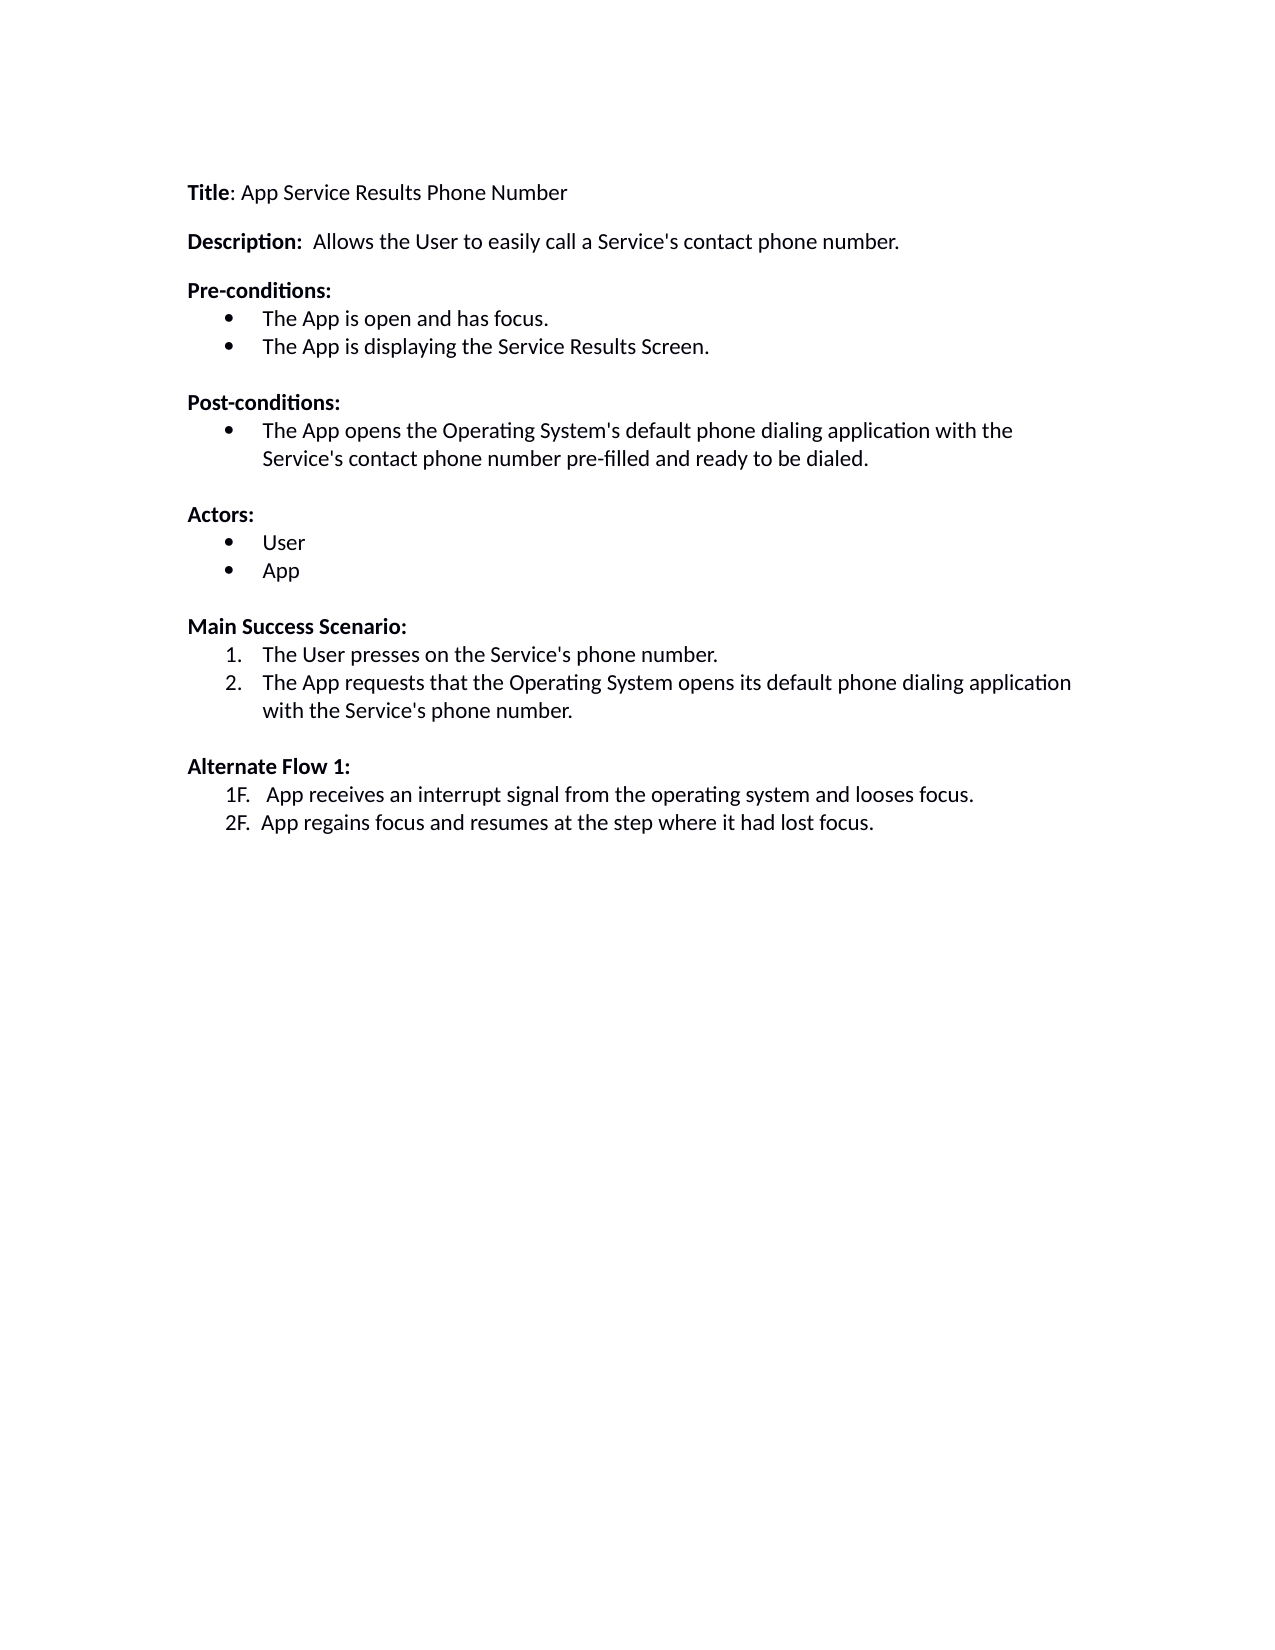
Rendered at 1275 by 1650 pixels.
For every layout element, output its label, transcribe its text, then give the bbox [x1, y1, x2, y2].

list App [225, 556, 1087, 584]
list The App is displaying the Service Results Screen. [225, 332, 1087, 360]
text 1F. App receives an interrupt signal from the operating system and looses focus. [225, 780, 1087, 808]
text Description: Allows the User to easily call a Service's contact phone number. [187, 227, 1087, 255]
text Title: App Service Results Phone Number [187, 178, 1087, 206]
text 2F. App regains focus and resumes at the step where it had lost focus. [225, 808, 1087, 836]
text Post-conditions: [187, 388, 1087, 416]
text Main Success Scenario: [187, 612, 1087, 640]
list The App requests that the Operating System opens its default phone dialing application with the Service's phone number. [225, 668, 1087, 724]
list The User presses on the Service's phone number. [225, 640, 1087, 668]
text Pre-conditions: [187, 276, 1087, 304]
list The App is open and has focus. [225, 304, 1087, 332]
list User [225, 528, 1087, 556]
text Actors: [187, 500, 1087, 528]
text Alternate Flow 1: [187, 752, 1087, 780]
list The App opens the Operating System's default phone dialing application with the Service's contact phone number pre-filled and ready to be dialed. [225, 416, 1087, 472]
